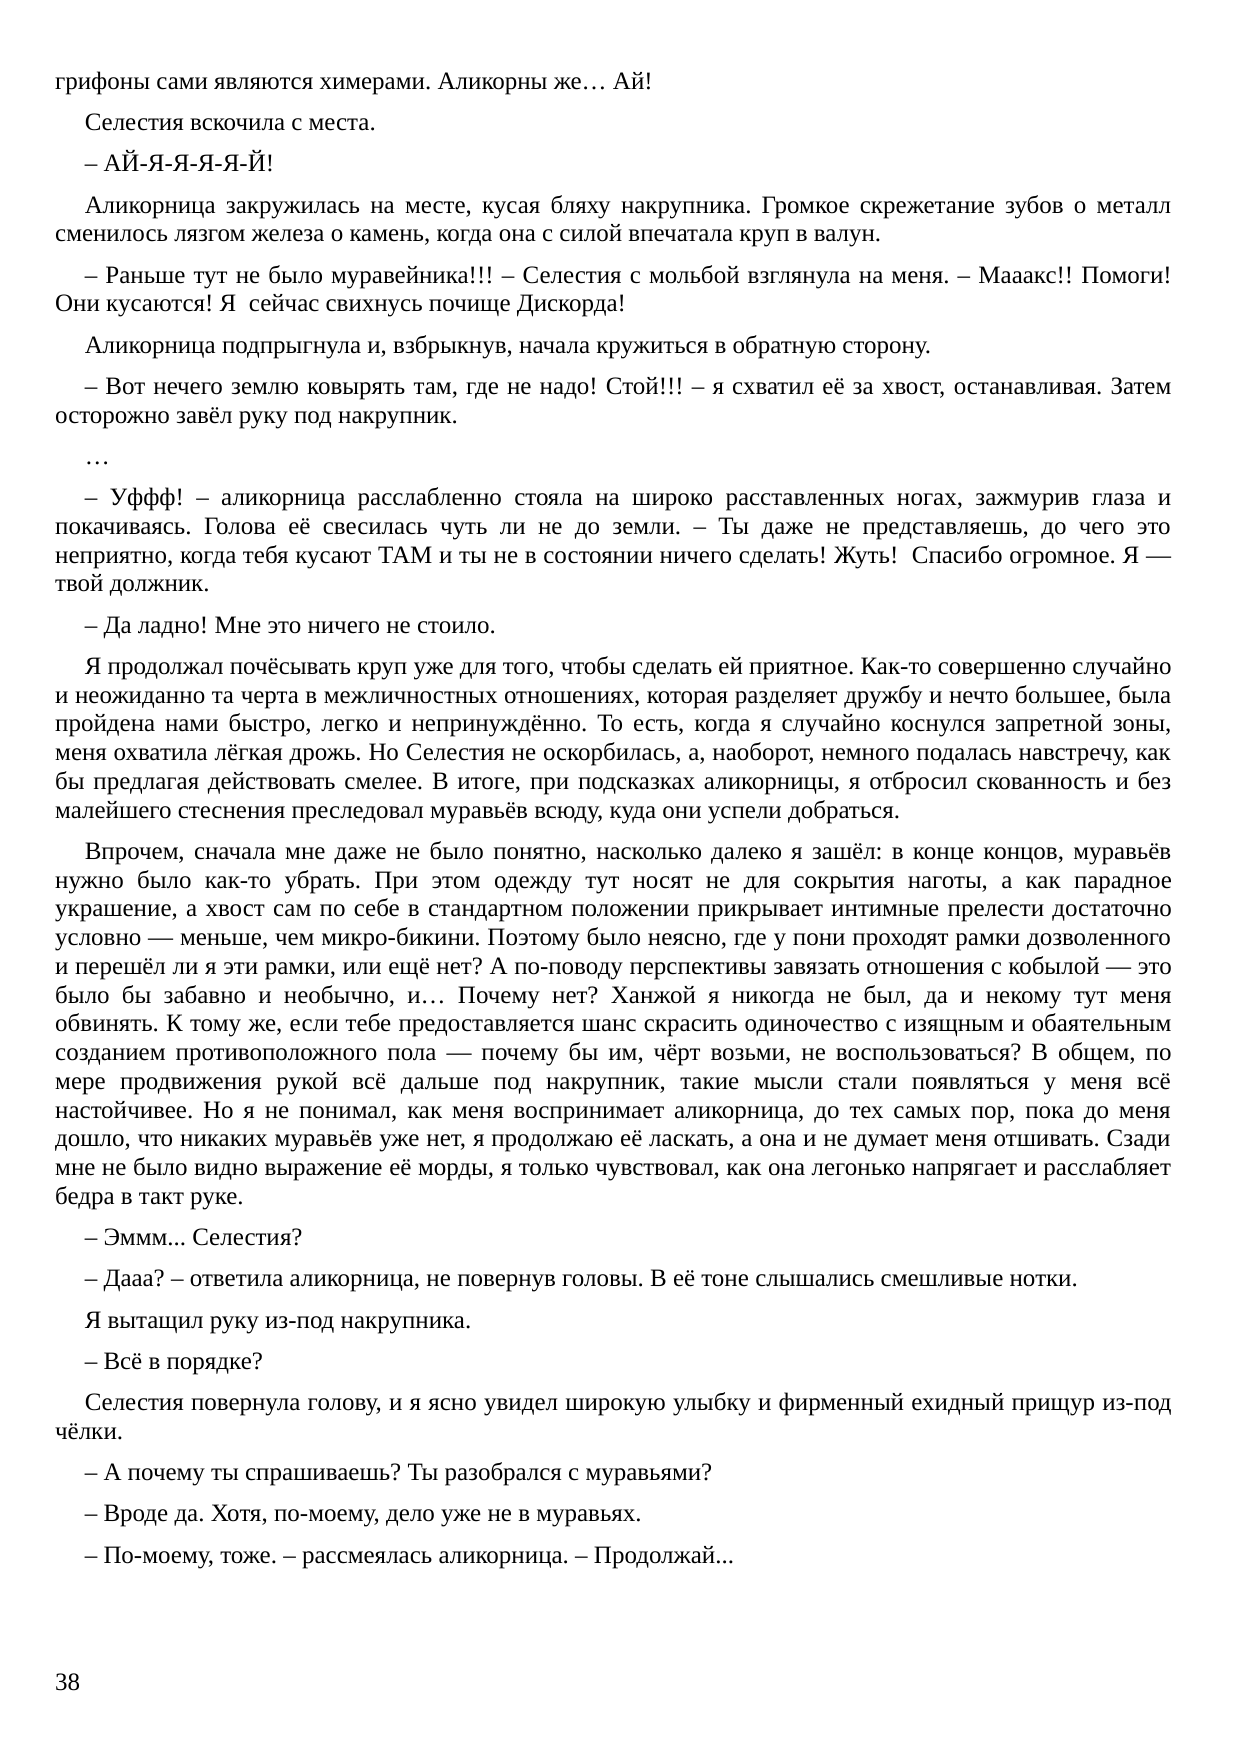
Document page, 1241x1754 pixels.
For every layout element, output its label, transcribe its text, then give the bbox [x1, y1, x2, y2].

text Впрочем, сначала мне даже не было понятно, насколько далеко я зашёл: в конце концов, муравьёв нужно было как-то убрать. При этом одежду тут носят не для сокрытия наготы, а как парадное украшение, а хвост сам по себе в стандартном положении прикрывает интимные прелести достаточно условно — меньше, чем микро-бикини. Поэтому было неясно, где у пони проходят рамки дозволенного и перешёл ли я эти рамки, или ещё нет? А по-поводу перспективы завязать отношения с кобылой — это было бы забавно и необычно, и… Почему нет? Ханжой я никогда не был, да и некому тут меня обвинять. К тому же, если тебе предоставляется шанс скрасить одиночество с изящным и обаятельным созданием противоположного пола — почему бы им, чёрт возьми, не воспользоваться? В общем, по мере продвижения рукой всё дальше под накрупник, такие мысли стали появляться у меня всё настойчивее. Но я не понимал, как меня воспринимает аликорница, до тех самых пор, пока до меня дошло, что никаких муравьёв уже нет, я продолжаю её ласкать, а она и не думает меня отшивать. Сзади мне не было видно выражение её морды, я только чувствовал, как она легонько напрягает и расслабляет бедра в такт руке. [55, 836, 1173, 1210]
text Селестия повернула голову, и я ясно увидел широкую улыбку и фирменный ехидный прищур из-под чёлки. [55, 1387, 1173, 1445]
text – АЙ-Я-Я-Я-Я-Й! [55, 148, 1173, 177]
text – А почему ты спрашиваешь? Ты разобрался с муравьями? [55, 1457, 1173, 1486]
text Я продолжал почёсывать круп уже для того, чтобы сделать ей приятное. Как-то совершенно случайно и неожиданно та черта в межличностных отношениях, которая разделяет дружбу и нечто большее, была пройдена нами быстро, легко и непринуждённо. То есть, когда я случайно коснулся запретной зоны, меня охватила лёгкая дрожь. Но Селестия не оскорбилась, а, наоборот, немного подалась навстречу, как бы предлагая действовать смелее. В итоге, при подсказках аликорницы, я отбросил скованность и без малейшего стеснения преследовал муравьёв всюду, куда они успели добраться. [55, 651, 1173, 823]
text грифоны сами являются химерами. Аликорны же… Ай! [55, 66, 1173, 95]
text – Уффф! – аликорница расслабленно стояла на широко расставленных ногах, зажмурив глаза и покачиваясь. Голова её свесилась чуть ли не до земли. – Ты даже не представляешь, до чего это неприятно, когда тебя кусают ТАМ и ты не в состоянии ничего сделать! Жуть! Спасибо огромное. Я — твой должник. [55, 482, 1173, 597]
text Аликорница закружилась на месте, кусая бляху накрупника. Громкое скрежетание зубов о металл сменилось лязгом железа о камень, когда она с силой впечатала круп в валун. [55, 190, 1173, 247]
text – Эммм... Селестия? [55, 1222, 1173, 1251]
text – Вот нечего землю ковырять там, где не надо! Стой!!! – я схватил её за хвост, останавливая. Затем осторожно завёл руку под накрупник. [55, 371, 1173, 428]
text – Вроде да. Хотя, по-моему, дело уже не в муравьях. [55, 1498, 1173, 1527]
text – Всё в порядке? [55, 1346, 1173, 1375]
text Селестия вскочила с места. [55, 107, 1173, 136]
text … [55, 441, 1173, 470]
text – Дааа? – ответила аликорница, не повернув головы. В её тоне слышались смешливые нотки. [55, 1263, 1173, 1292]
text – Раньше тут не было муравейника!!! – Селестия с мольбой взглянула на меня. – Мааакс!! Помоги! Они кусаются! Я сейчас свихнусь почище Дискорда! [55, 260, 1173, 317]
text Аликорница подпрыгнула и, взбрыкнув, начала кружиться в обратную сторону. [55, 330, 1173, 358]
text – По-моему, тоже. – рассмеялась аликорница. – Продолжай... [55, 1540, 1173, 1568]
text Я вытащил руку из-под накрупника. [55, 1305, 1173, 1333]
text – Да ладно! Мне это ничего не стоило. [55, 610, 1173, 638]
